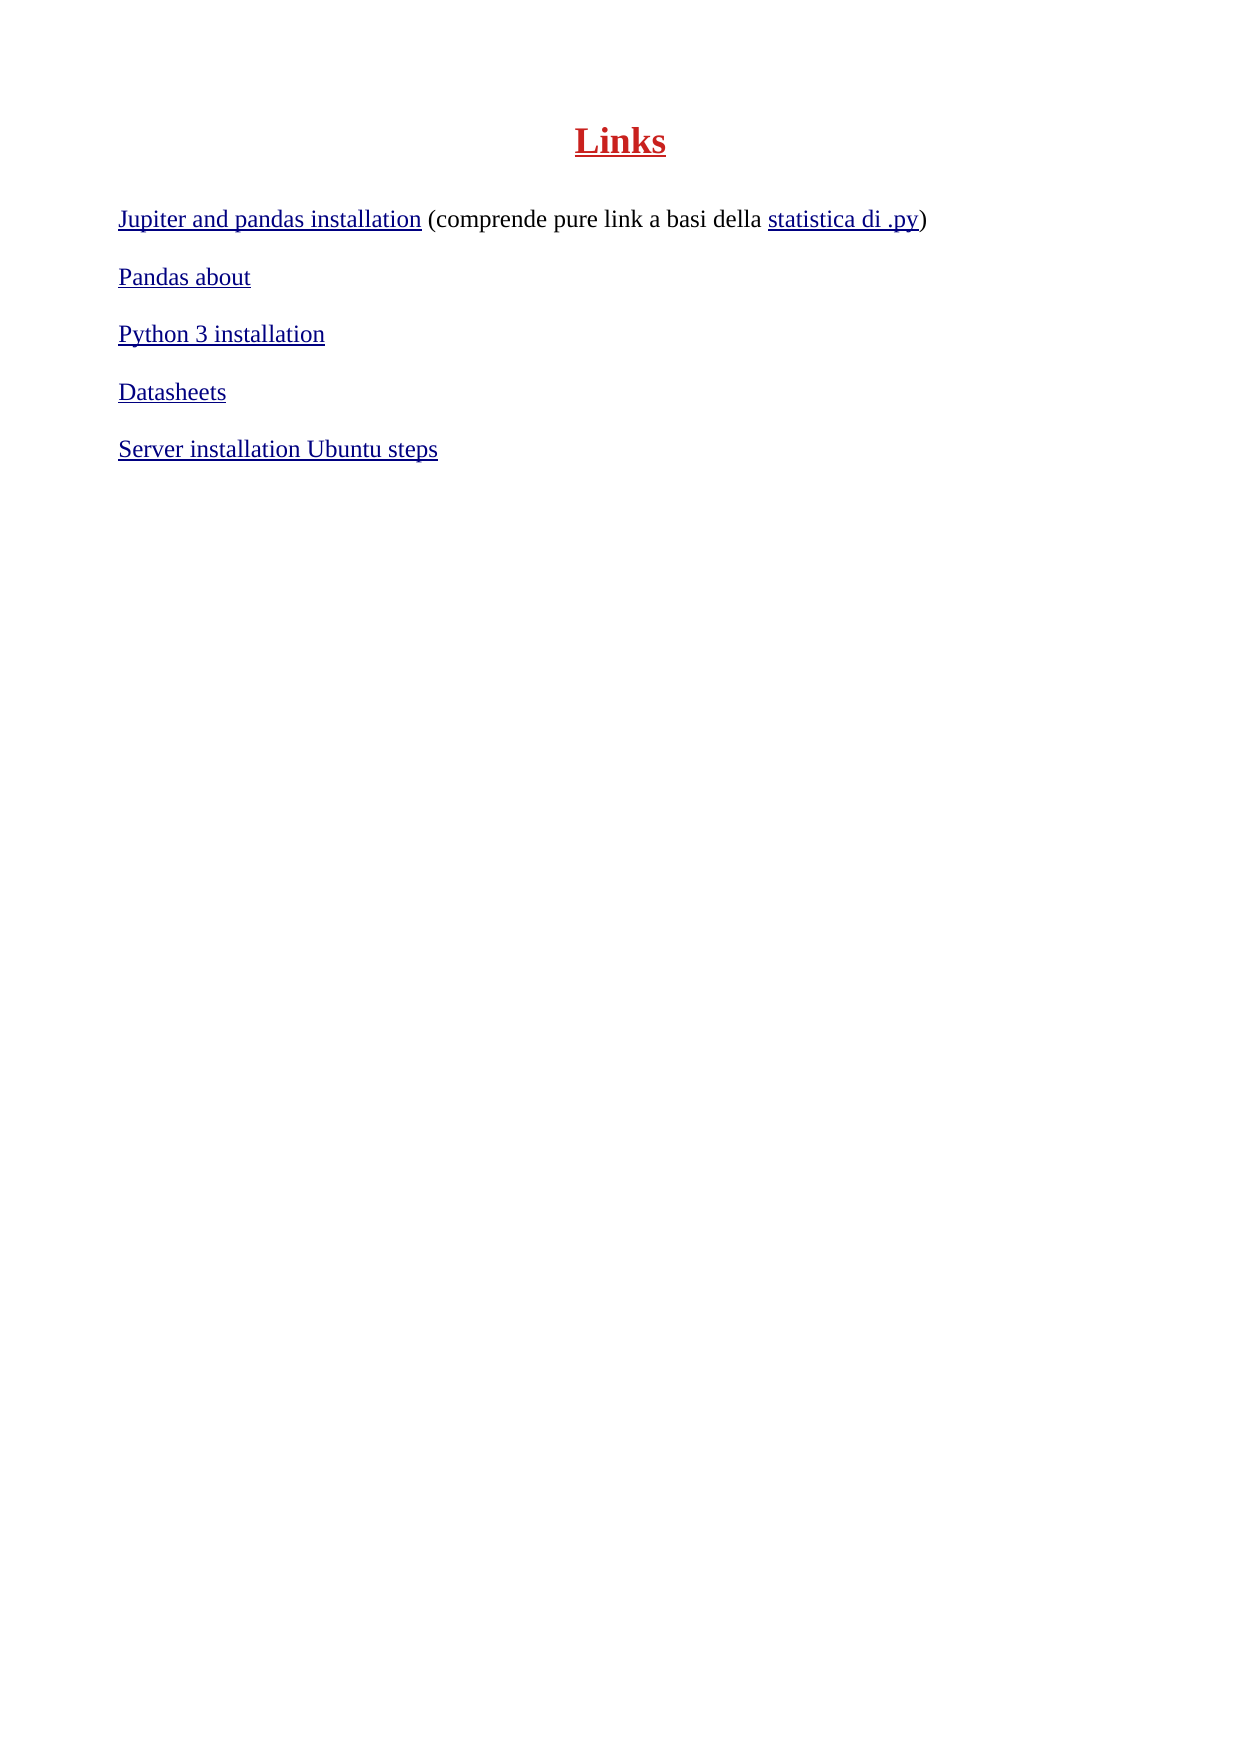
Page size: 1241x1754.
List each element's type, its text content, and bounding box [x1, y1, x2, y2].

text Jupiter and pandas installation (comprende pure link a basi della statistica di .py) [118, 204, 1122, 233]
text Python 3 installation [118, 319, 1122, 348]
text Server installation Ubuntu steps [118, 434, 1122, 463]
text Pandas about [118, 262, 1122, 291]
text Links [118, 118, 1122, 161]
text Datasheets [118, 377, 1122, 406]
